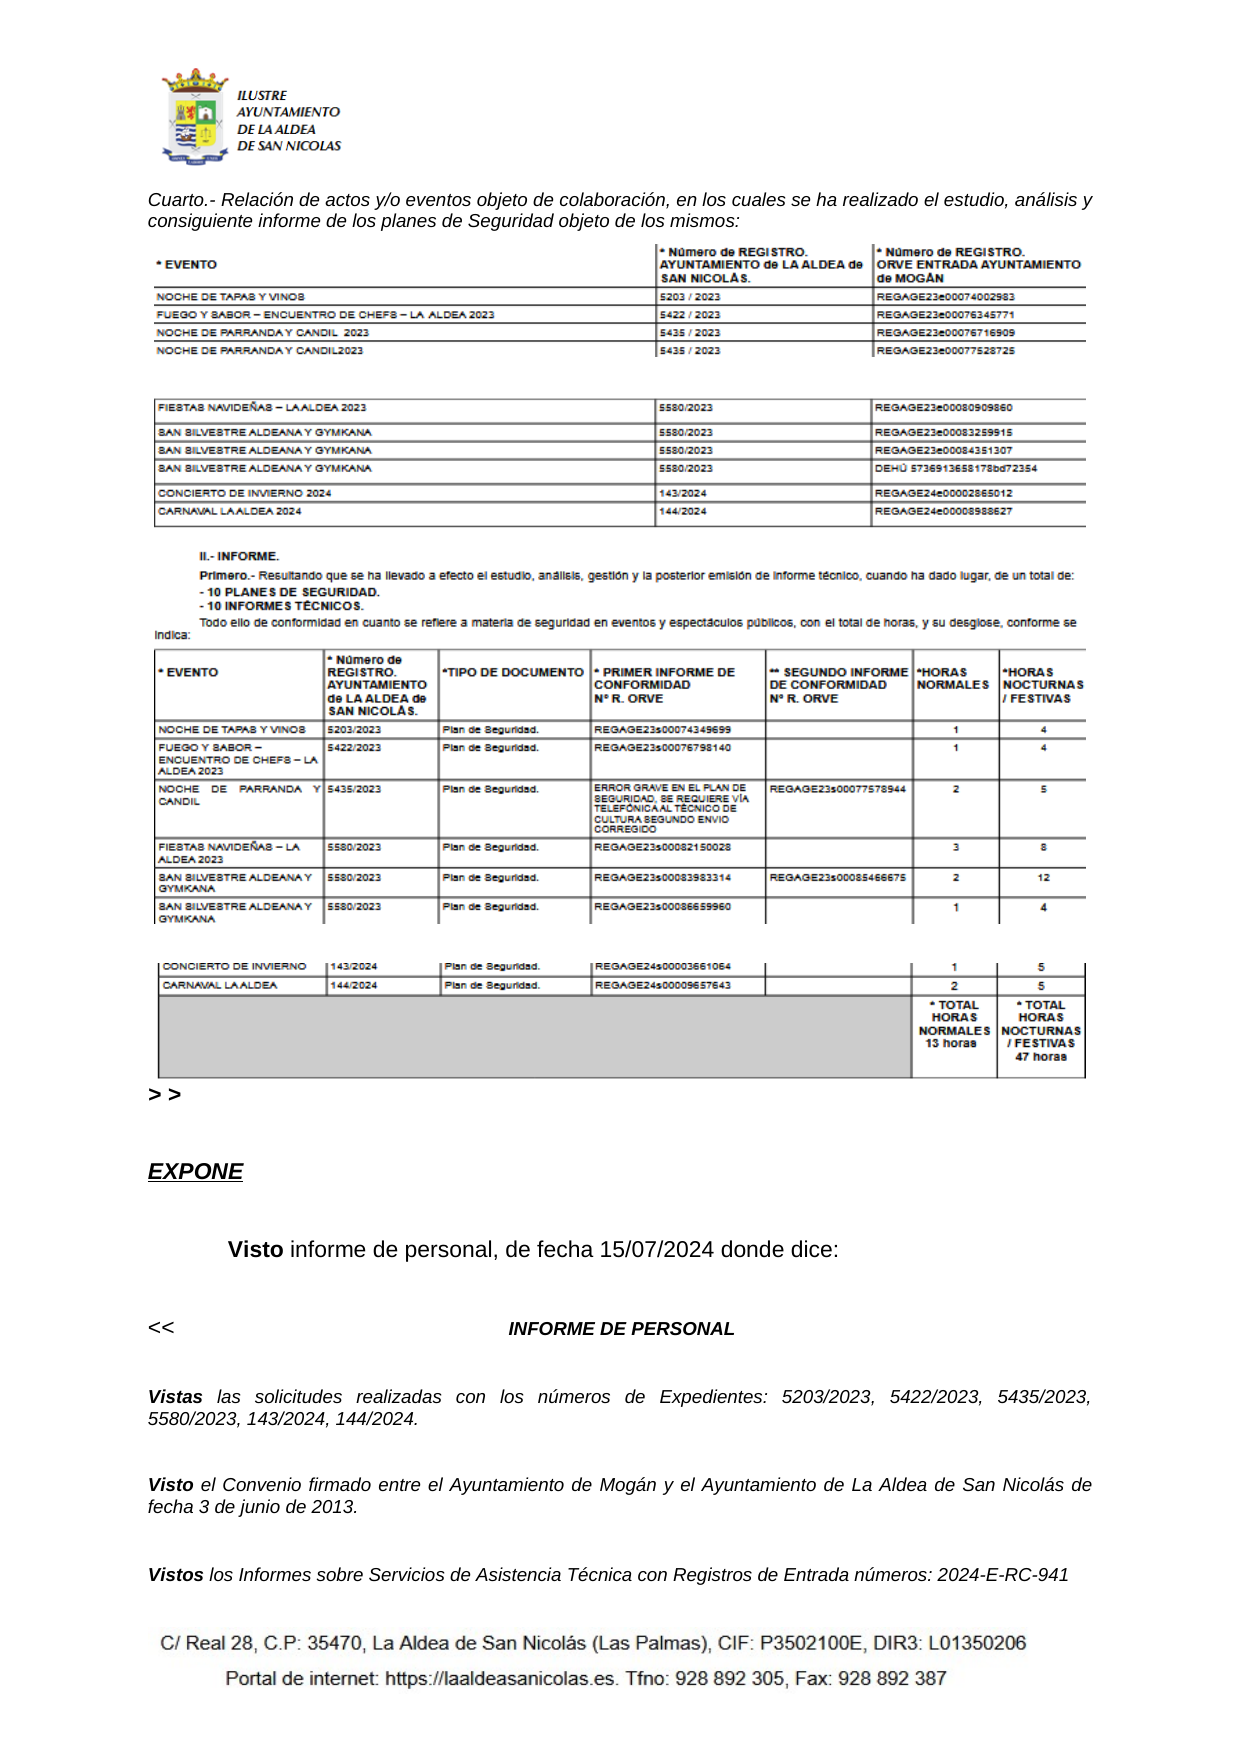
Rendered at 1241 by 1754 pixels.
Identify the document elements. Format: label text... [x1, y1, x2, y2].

text Cuarto.- Relación de actos y/o eventos objeto de colaboración, en los cuales se ha realizado el estudio, análisis y consiguiente informe de los planes de Seguridad objeto de los mismos: [148, 188, 1093, 232]
picture [154, 963, 1086, 1080]
picture [148, 60, 357, 173]
text << INFORME DE PERSONAL [148, 1314, 1093, 1340]
text EXPONE [148, 1158, 1093, 1184]
text Visto el Convenio firmado entre el Ayuntamiento de Mogán y el Ayuntamiento de La Aldea de San Nicolás de fecha 3 de junio de 2013. [148, 1474, 1093, 1517]
text Vistas las solicitudes realizadas con los números de Expedientes: 5203/2023, 5422/2023, 5435/2023, 5580/2023, 143/2024, 144/2024. [148, 1386, 1093, 1429]
text Vistos los Informes sobre Servicios de Asistencia Técnica con Registros de Entrada números: 2024-E-RC-941 [148, 1564, 1093, 1585]
picture [154, 396, 1086, 924]
text Visto informe de personal, de fecha 15/07/2024 donde dice: [148, 1236, 1093, 1262]
picture [154, 244, 1086, 357]
text > > [148, 1080, 1093, 1107]
picture [149, 1627, 1034, 1694]
